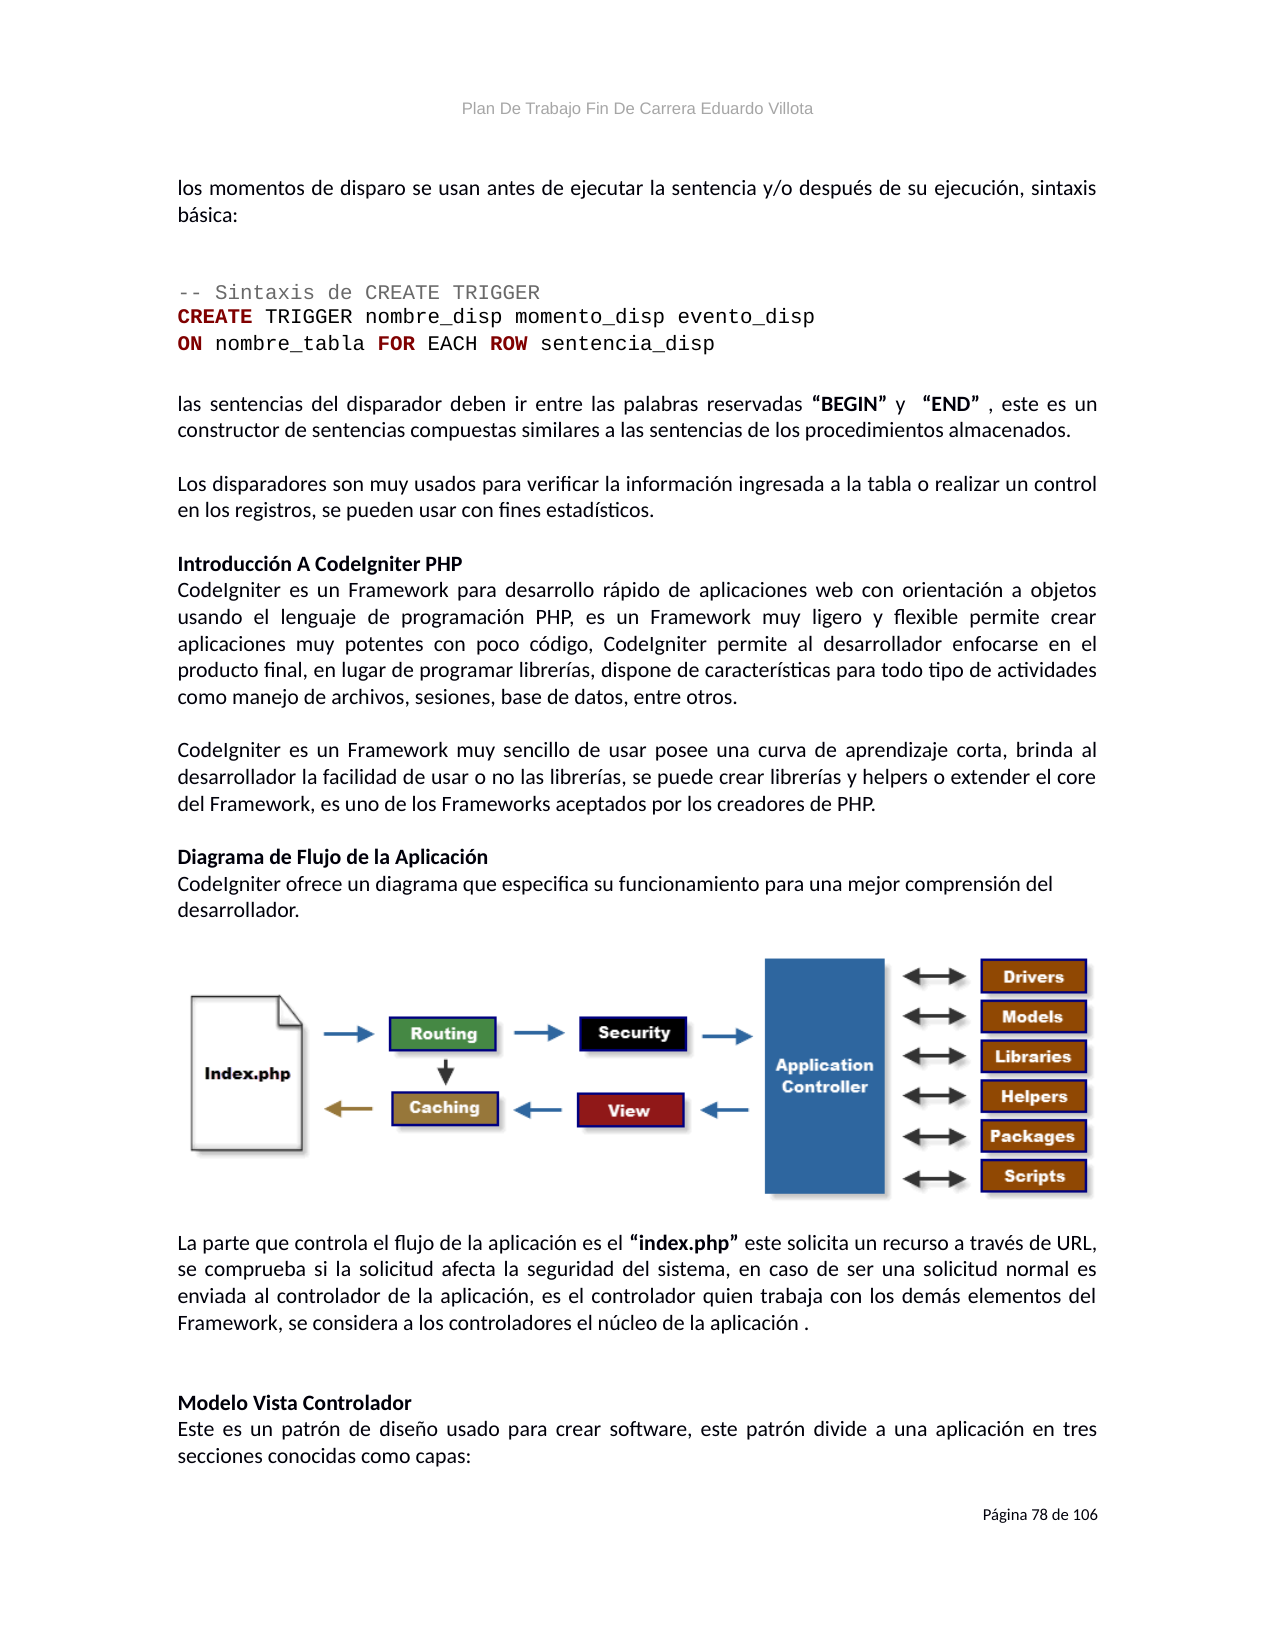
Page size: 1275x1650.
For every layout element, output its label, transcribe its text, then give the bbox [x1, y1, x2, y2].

text ON nombre_tabla FOR EACH ROW sentencia_disp [177, 333, 1098, 357]
text La parte que controla el flujo de la aplicación es el “index.php” este solicita un recurso a través de URL, se comprueba si la solicitud afecta la seguridad del sistema, en caso de ser una solicitud normal es enviada al controlador de la aplicación, es el controlador quien trabaja con los demás elementos del Framework, se considera a los controladores el núcleo de la aplicación . [177, 1229, 1098, 1335]
text Los disparadores son muy usados para verificar la información ingresada a la tabla o realizar un control en los registros, se pueden usar con fines estadísticos. [177, 470, 1098, 523]
text Diagrama de Flujo de la Aplicación [177, 843, 1098, 870]
text Introducción A CodeIgniter PHP [177, 550, 1098, 576]
text CodeIgniter es un Framework muy sencillo de usar posee una curva de aprendizaje corta, brinda al desarrollador la facilidad de usar o no las librerías, se puede crear librerías y helpers o extender el core del Framework, es uno de los Frameworks aceptados por los creadores de PHP. [177, 736, 1098, 816]
text CodeIgniter ofrece un diagrama que especifica su funcionamiento para una mejor comprensión del desarrollador. [177, 870, 1098, 923]
text Modelo Vista Controlador [177, 1389, 1098, 1415]
text CREATE TRIGGER nombre_disp momento_disp evento_disp [177, 306, 1098, 329]
text Este es un patrón de diseño usado para crear software, este patrón divide a una aplicación en tres secciones conocidas como capas: [177, 1415, 1098, 1469]
text -- Sintaxis de CREATE TRIGGER [177, 282, 1098, 306]
text las sentencias del disparador deben ir entre las palabras reservadas “BEGIN” y “END” , este es un constructor de sentencias compuestas similares a las sentencias de los procedimientos almacenados. [177, 390, 1098, 443]
picture [177, 949, 1098, 1202]
text CodeIgniter es un Framework para desarrollo rápido de aplicaciones web con orientación a objetos usando el lenguaje de programación PHP, es un Framework muy ligero y flexible permite crear aplicaciones muy potentes con poco código, CodeIgniter permite al desarrollador enfocarse en el producto final, en lugar de programar librerías, dispone de características para todo tipo de actividades como manejo de archivos, sesiones, base de datos, entre otros. [177, 576, 1098, 710]
text los momentos de disparo se usan antes de ejecutar la sentencia y/o después de su ejecución, sintaxis básica: [177, 174, 1098, 228]
